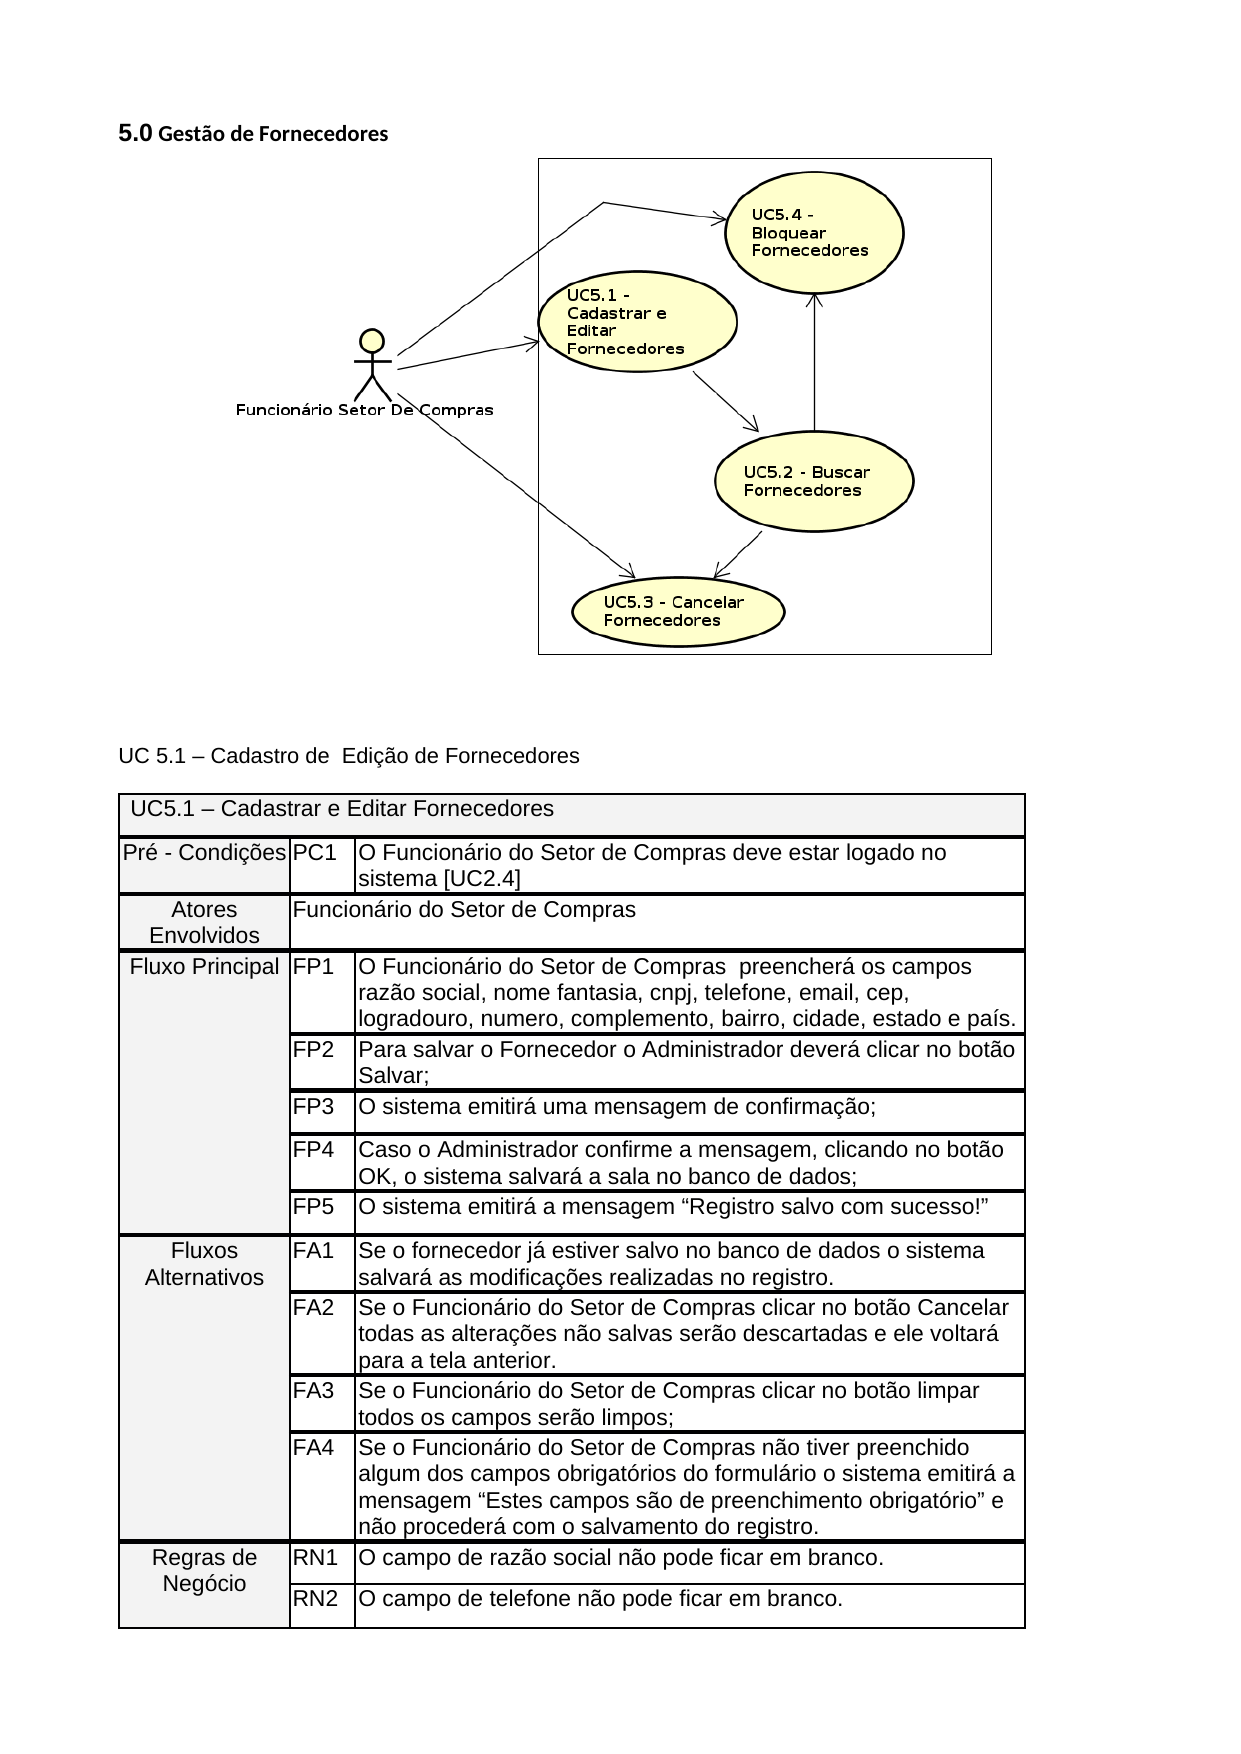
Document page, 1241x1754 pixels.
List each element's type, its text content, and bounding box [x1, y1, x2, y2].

text UC 5.1 – Cadastro de Edição de Fornecedores [118, 743, 1122, 768]
table_cell FA4 [291, 1434, 354, 1539]
table_cell O Funcionário do Setor de Compras preencherá os campos razão social, nome fantasia, cnpj, telefone, email, cep, logradouro, numero, complemento, bairro, cidade, estado e país. [356, 953, 1024, 1032]
table_cell O sistema emitirá uma mensagem de confirmação; [356, 1093, 1024, 1132]
table_cell O sistema emitirá a mensagem “Registro salvo com sucesso!” [356, 1193, 1024, 1233]
table_cell O campo de razão social não pode ficar em branco. [356, 1544, 1024, 1583]
table_cell RN2 [291, 1585, 354, 1627]
table_cell Fluxos Alternativos [120, 1237, 289, 1539]
table_cell FA3 [291, 1377, 354, 1430]
table_cell FP2 [291, 1036, 354, 1088]
text 5.0 Gestão de Fornecedores [118, 118, 1122, 147]
table_cell Regras de Negócio [120, 1544, 289, 1627]
table_cell FA1 [291, 1237, 354, 1290]
table_cell Se o Funcionário do Setor de Compras clicar no botão limpar todos os campos serão limpos; [356, 1377, 1024, 1430]
table_cell FP5 [291, 1193, 354, 1233]
table_cell Para salvar o Fornecedor o Administrador deverá clicar no botão Salvar; [356, 1036, 1024, 1088]
table_cell Funcionário do Setor de Compras [291, 896, 1024, 948]
table_cell Pré - Condições [120, 839, 289, 892]
table_header UC5.1 – Cadastrar e Editar Fornecedores [120, 795, 1024, 835]
table_cell O campo de telefone não pode ficar em branco. [356, 1585, 1024, 1627]
picture [227, 151, 1014, 656]
table_cell Se o Funcionário do Setor de Compras não tiver preenchido algum dos campos obrigatórios do formulário o sistema emitirá a mensagem “Estes campos são de preenchimento obrigatório” e não procederá com o salvamento do registro. [356, 1434, 1024, 1539]
table_cell PC1 [291, 839, 354, 892]
table_cell Se o fornecedor já estiver salvo no banco de dados o sistema salvará as modificações realizadas no registro. [356, 1237, 1024, 1290]
table_cell RN1 [291, 1544, 354, 1583]
table_cell Atores Envolvidos [120, 896, 289, 948]
table_cell Caso o Administrador confirme a mensagem, clicando no botão OK, o sistema salvará a sala no banco de dados; [356, 1136, 1024, 1189]
table_cell FP4 [291, 1136, 354, 1189]
table_cell FP3 [291, 1093, 354, 1132]
table_cell Se o Funcionário do Setor de Compras clicar no botão Cancelar todas as alterações não salvas serão descartadas e ele voltará para a tela anterior. [356, 1294, 1024, 1373]
table_cell O Funcionário do Setor de Compras deve estar logado no sistema [UC2.4] [356, 839, 1024, 892]
table_cell Fluxo Principal [120, 953, 289, 1233]
table_cell FP1 [291, 953, 354, 1032]
table_cell FA2 [291, 1294, 354, 1373]
